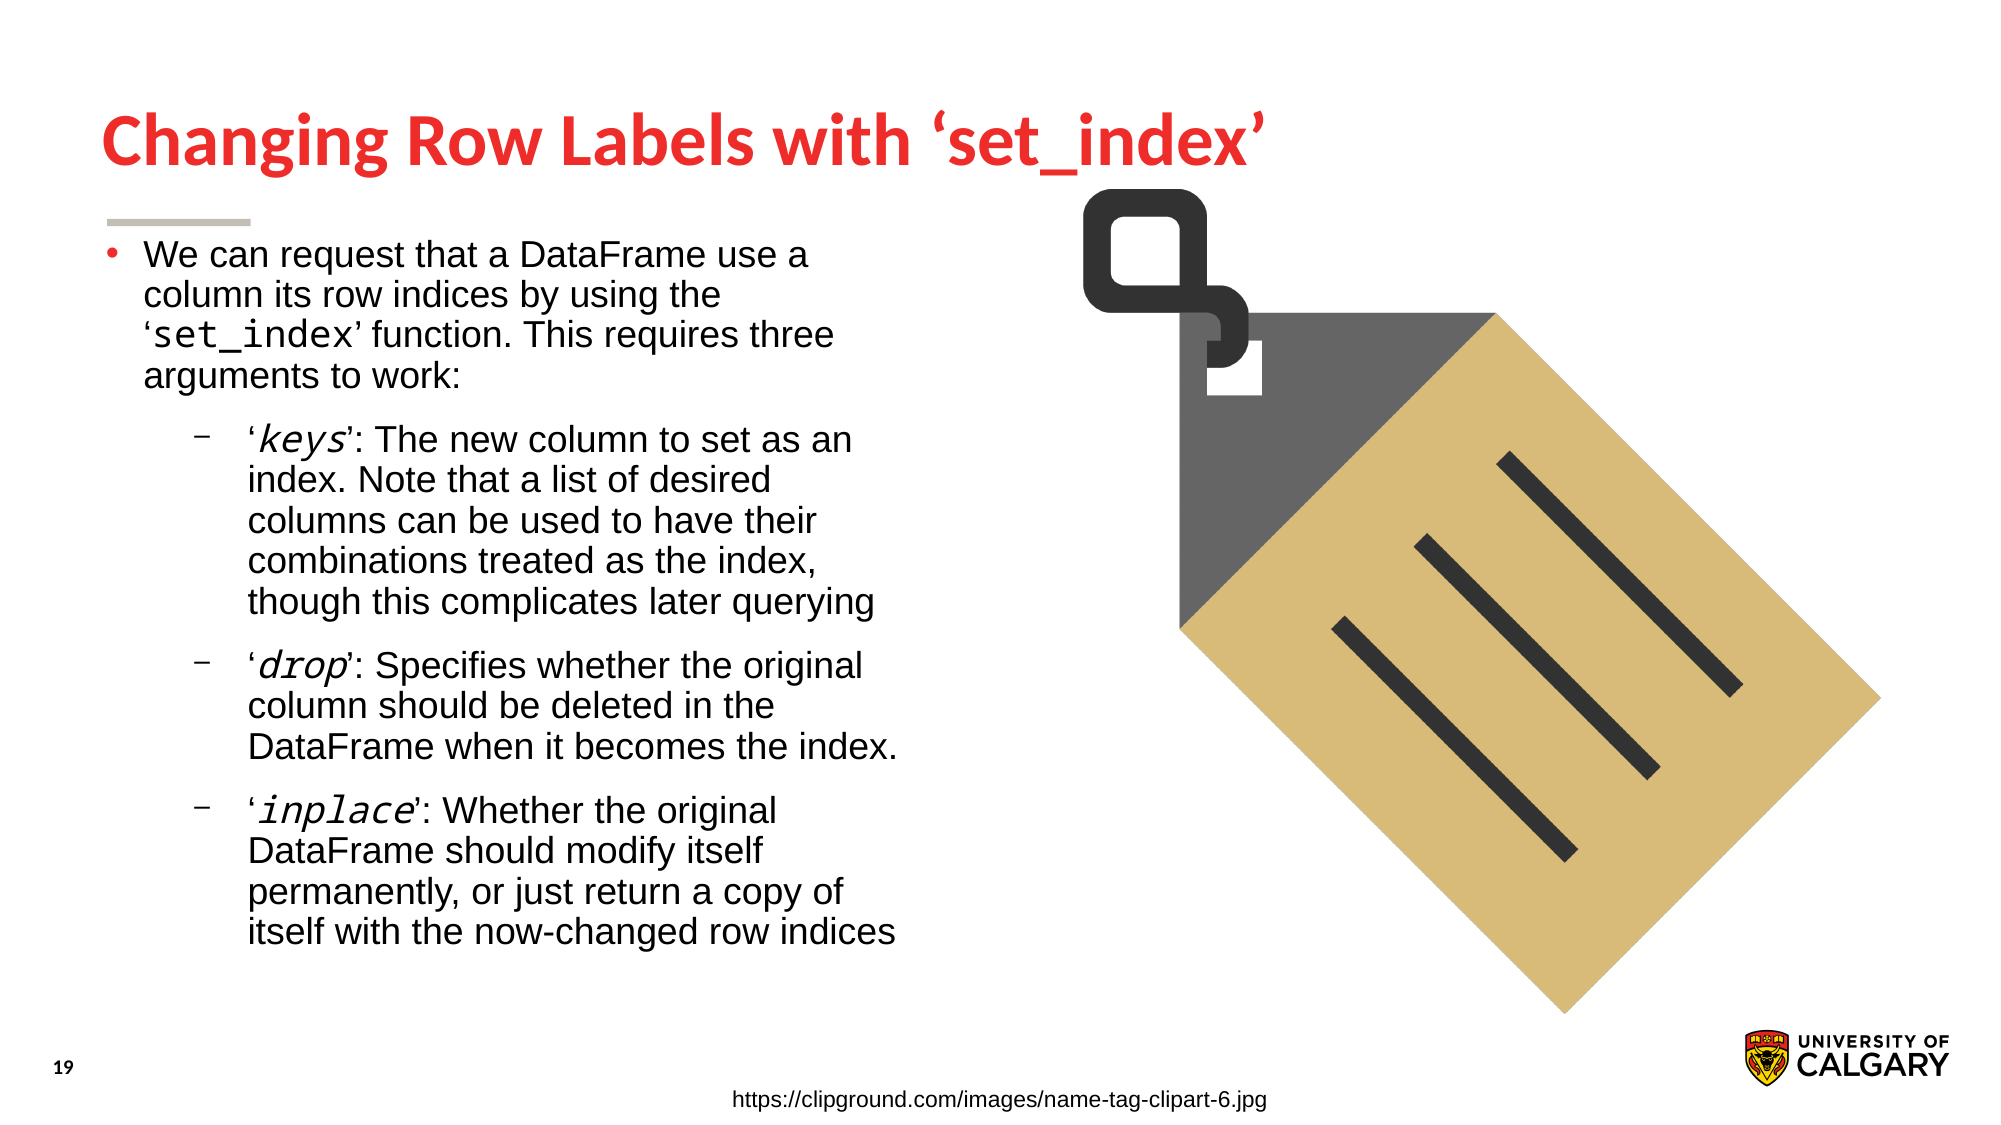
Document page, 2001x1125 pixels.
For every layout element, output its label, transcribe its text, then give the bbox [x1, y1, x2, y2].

text_box https://clipground.com/images/name-tag-clipart-6.jpg [0, 1077, 2000, 1119]
list We can request that a DataFrame use a column its row indices by using the ‘set_index’ function. This requires three arguments to work: ‘keys’: The new column to set as an index. Note that a list of desired columns can be used to have their combinations treated as the index, though this complicates later querying ‘drop’: Specifies whether the original column should be deleted in the DataFrame when it becomes the index. ‘inplace’: Whether the original DataFrame should modify itself permanently, or just return a copy of itself with the now-changed row indices [91, 227, 931, 941]
title Changing Row Labels with ‘set_index’ [87, 60, 1774, 222]
picture [1083, 189, 1972, 1077]
